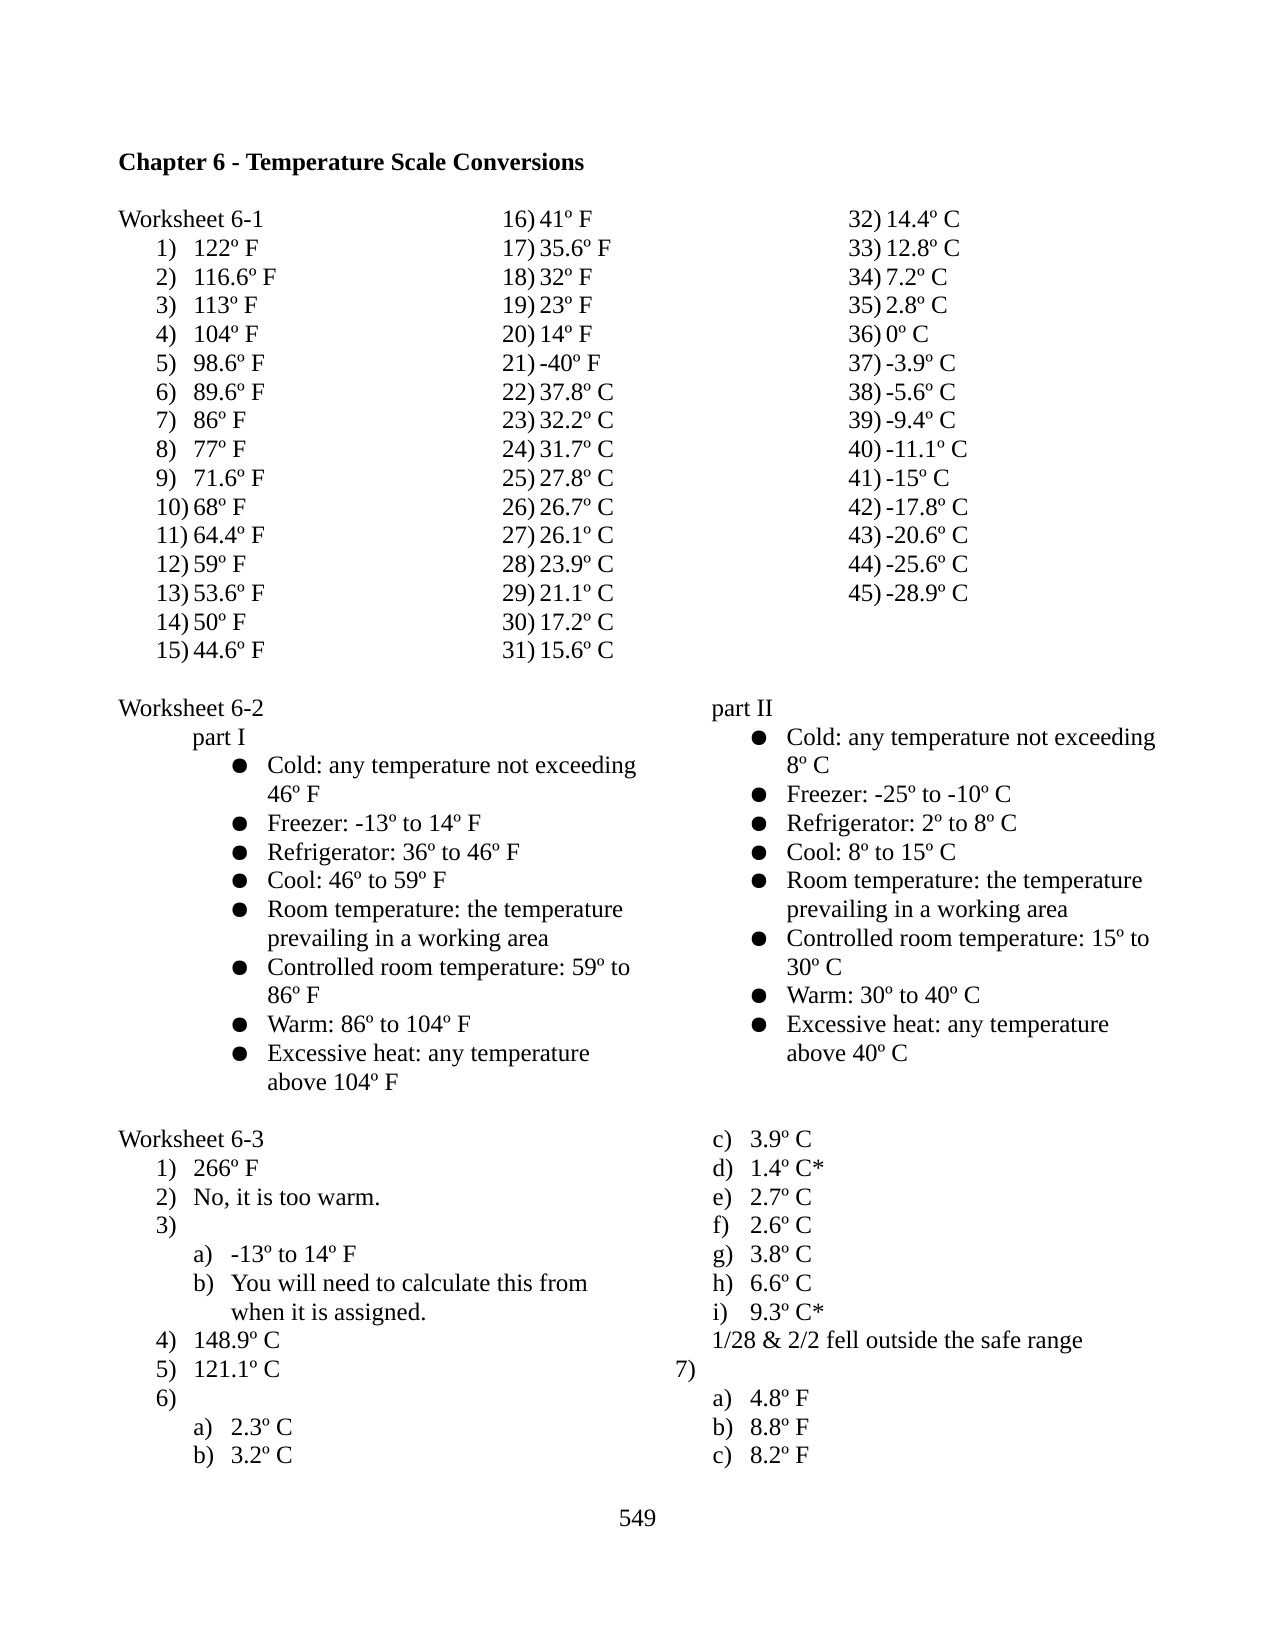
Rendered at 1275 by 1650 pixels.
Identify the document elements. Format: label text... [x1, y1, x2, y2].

list 68º F [156, 492, 464, 521]
list 3.9º C [712, 1124, 1157, 1153]
list 98.6º F [156, 348, 464, 377]
list 104º F [156, 319, 464, 348]
list 4.8º F [712, 1383, 1157, 1412]
list 89.6º F [156, 377, 464, 406]
list Refrigerator: 2º to 8º C [749, 808, 1157, 837]
list 2.8º C [848, 291, 1157, 319]
text Worksheet 6-3 [118, 1124, 637, 1153]
list -11.1º C [848, 434, 1157, 463]
text part II [711, 693, 1157, 722]
list 32.2º C [502, 406, 811, 434]
list 17.2º C [502, 607, 811, 636]
list No, it is too warm. [156, 1182, 637, 1211]
list 23.9º C [502, 549, 811, 578]
list -17.8º C [848, 492, 1157, 521]
list 26.7º C [502, 492, 811, 521]
list Freezer: -13º to 14º F [229, 808, 637, 837]
list -9.4º C [848, 406, 1157, 434]
list 59º F [156, 549, 464, 578]
list 8.2º F [712, 1441, 1157, 1469]
list 23º F [502, 291, 811, 319]
list -15º C [848, 463, 1157, 492]
list 113º F [156, 291, 464, 319]
list 1.4º C* [712, 1153, 1157, 1182]
list 3.2º C [193, 1441, 637, 1469]
text 1/28 & 2/2 fell outside the safe range [711, 1326, 1157, 1354]
list Warm: 86º to 104º F [229, 1009, 637, 1038]
list Controlled room temperature: 59º to 86º F [229, 952, 637, 1009]
list 86º F [156, 406, 464, 434]
list -28.9º C [848, 578, 1157, 607]
list -25.6º C [848, 549, 1157, 578]
list Room temperature: the temperature prevailing in a working area [229, 894, 637, 952]
list -20.6º C [848, 521, 1157, 549]
list Controlled room temperature: 15º to 30º C [749, 923, 1157, 981]
list 2.7º C [712, 1182, 1157, 1211]
list You will need to calculate this from when it is assigned. [193, 1268, 637, 1326]
list 6.6º C [712, 1268, 1157, 1297]
list 122º F [156, 233, 464, 262]
list 41º F [502, 204, 811, 233]
text Worksheet 6-2 [118, 693, 637, 722]
list 53.6º F [156, 578, 464, 607]
list 148.9º C [156, 1326, 637, 1354]
list -5.6º C [848, 377, 1157, 406]
text Chapter 6 - Temperature Scale Conversions [118, 147, 1157, 176]
list 21.1º C [502, 578, 811, 607]
list 8.8º F [712, 1412, 1157, 1441]
list 14.4º C [848, 204, 1157, 233]
list 44.6º F [156, 636, 464, 664]
list Cold: any temperature not exceeding 46º F [229, 751, 637, 808]
list 50º F [156, 607, 464, 636]
list 2.6º C [712, 1211, 1157, 1239]
list -3.9º C [848, 348, 1157, 377]
list Excessive heat: any temperature above 104º F [229, 1038, 637, 1096]
list 2.3º C [193, 1412, 637, 1441]
list 15.6º C [502, 636, 811, 664]
list -13º to 14º F [193, 1239, 637, 1268]
list 77º F [156, 434, 464, 463]
list 32º F [502, 262, 811, 291]
list Warm: 30º to 40º C [749, 981, 1157, 1009]
text Worksheet 6-1 [118, 204, 464, 233]
list Cool: 8º to 15º C [749, 837, 1157, 866]
list 14º F [502, 319, 811, 348]
list 9.3º C* [712, 1297, 1157, 1326]
list 71.6º F [156, 463, 464, 492]
list 26.1º C [502, 521, 811, 549]
list Cool: 46º to 59º F [229, 866, 637, 894]
list Refrigerator: 36º to 46º F [229, 837, 637, 866]
list 35.6º F [502, 233, 811, 262]
list -40º F [502, 348, 811, 377]
list Freezer: -25º to -10º C [749, 779, 1157, 808]
list 64.4º F [156, 521, 464, 549]
list 116.6º F [156, 262, 464, 291]
list 0º C [848, 319, 1157, 348]
list Excessive heat: any temperature above 40º C [749, 1009, 1157, 1067]
text part I [192, 722, 637, 751]
list 27.8º C [502, 463, 811, 492]
list Room temperature: the temperature prevailing in a working area [749, 866, 1157, 923]
list 37.8º C [502, 377, 811, 406]
list 3.8º C [712, 1239, 1157, 1268]
list 12.8º C [848, 233, 1157, 262]
list 7.2º C [848, 262, 1157, 291]
list 31.7º C [502, 434, 811, 463]
list 266º F [156, 1153, 637, 1182]
list Cold: any temperature not exceeding 8º C [749, 722, 1157, 779]
list 121.1º C [156, 1354, 637, 1383]
